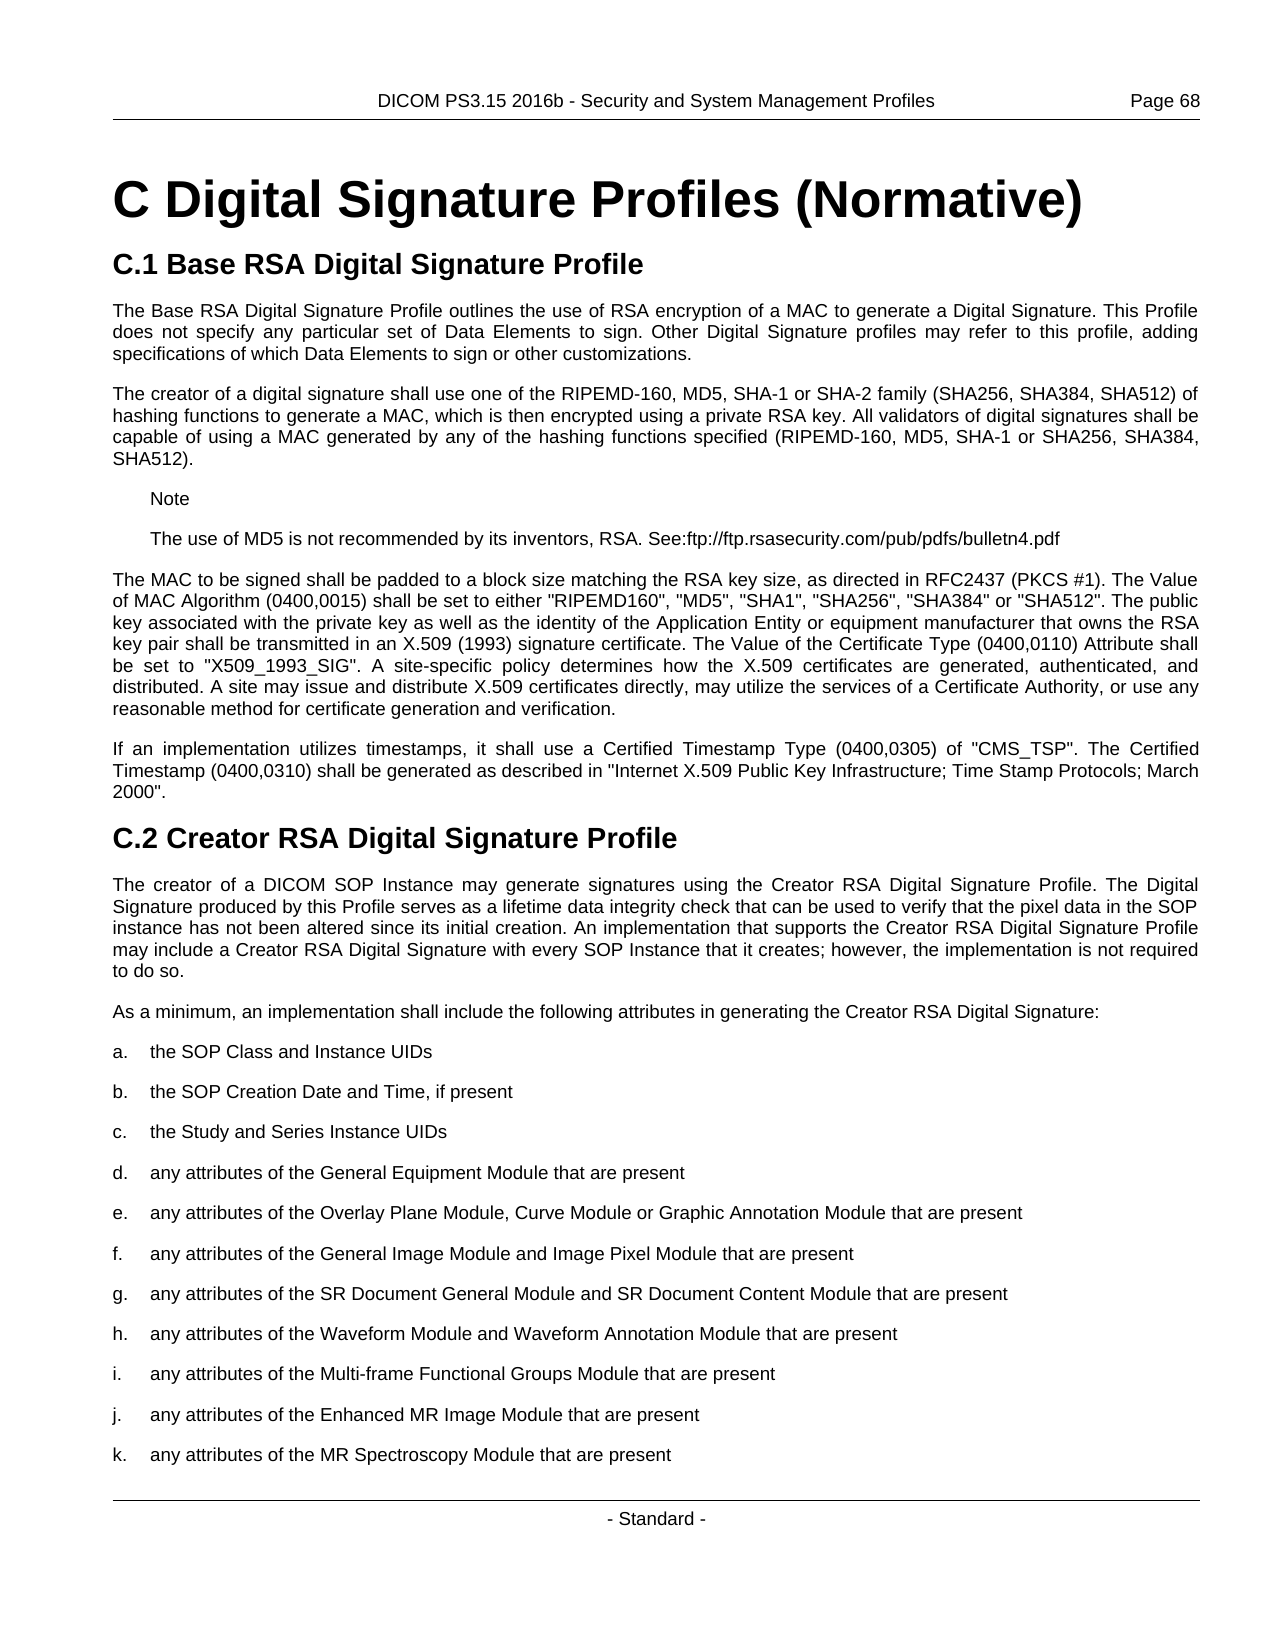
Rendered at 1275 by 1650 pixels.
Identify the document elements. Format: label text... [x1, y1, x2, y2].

list any attributes of the Enhanced MR Image Module that are present [112, 1403, 1200, 1425]
text The creator of a digital signature shall use one of the RIPEMD-160, MD5, SHA-1 or SHA-2 family (SHA256, SHA384, SHA512) of hashing functions to generate a MAC, which is then encrypted using a private RSA key. All validators of digital signatures shall be capable of using a MAC generated by any of the hashing functions specified (RIPEMD-160, MD5, SHA-1 or SHA256, SHA384, SHA512). [112, 383, 1200, 469]
list any attributes of the General Image Module and Image Pixel Module that are present [112, 1242, 1200, 1264]
list the Study and Series Instance UIDs [112, 1121, 1200, 1143]
list any attributes of the MR Spectroscopy Module that are present [112, 1444, 1200, 1465]
text The creator of a DICOM SOP Instance may generate signatures using the Creator RSA Digital Signature Profile. The Digital Signature produced by this Profile serves as a lifetime data integrity check that can be used to verify that the pixel data in the SOP instance has not been altered since its initial creation. An implementation that supports the Creator RSA Digital Signature Profile may include a Creator RSA Digital Signature with every SOP Instance that it creates; however, the implementation is not required to do so. [112, 874, 1200, 982]
list any attributes of the General Equipment Module that are present [112, 1162, 1200, 1183]
text C.2 Creator RSA Digital Signature Profile [112, 822, 1200, 855]
list any attributes of the SR Document General Module and SR Document Content Module that are present [112, 1283, 1200, 1304]
list any attributes of the Waveform Module and Waveform Annotation Module that are present [112, 1323, 1200, 1344]
list the SOP Class and Instance UIDs [112, 1041, 1200, 1062]
text If an implementation utilizes timestamps, it shall use a Certified Timestamp Type (0400,0305) of "CMS_TSP". The Certified Timestamp (0400,0310) shall be generated as described in "Internet X.509 Public Key Infrastructure; Time Stamp Protocols; March 2000". [112, 738, 1200, 803]
text C.1 Base RSA Digital Signature Profile [112, 247, 1200, 281]
text The MAC to be signed shall be padded to a block size matching the RSA key size, as directed in RFC2437 (PKCS #1). The Value of MAC Algorithm (0400,0015) shall be set to either "RIPEMD160", "MD5", "SHA1", "SHA256", "SHA384" or "SHA512". The public key associated with the private key as well as the identity of the Application Entity or equipment manufacturer that owns the RSA key pair shall be transmitted in an X.509 (1993) signature certificate. The Value of the Certificate Type (0400,0110) Attribute shall be set to "X509_1993_SIG". A site-specific policy determines how the X.509 certificates are generated, authenticated, and distributed. A site may issue and distribute X.509 certificates directly, may utilize the services of a Certificate Authority, or use any reasonable method for certificate generation and verification. [112, 568, 1200, 719]
text As a minimum, an implementation shall include the following attributes in generating the Creator RSA Digital Signature: [112, 1000, 1200, 1022]
text The use of MD5 is not recommended by its inventors, RSA. See:ftp://ftp.rsasecurity.com/pub/pdfs/bulletn4.pdf [150, 528, 1162, 550]
list any attributes of the Overlay Plane Module, Curve Module or Graphic Annotation Module that are present [112, 1202, 1200, 1223]
text C Digital Signature Profiles (Normative) [112, 169, 1200, 228]
text The Base RSA Digital Signature Profile outlines the use of RSA encryption of a MAC to generate a Digital Signature. This Profile does not specify any particular set of Data Elements to sign. Other Digital Signature profiles may refer to this profile, adding specifications of which Data Elements to sign or other customizations. [112, 299, 1200, 364]
text Note [150, 488, 1162, 509]
list any attributes of the Multi-frame Functional Groups Module that are present [112, 1363, 1200, 1385]
list the SOP Creation Date and Time, if present [112, 1081, 1200, 1103]
